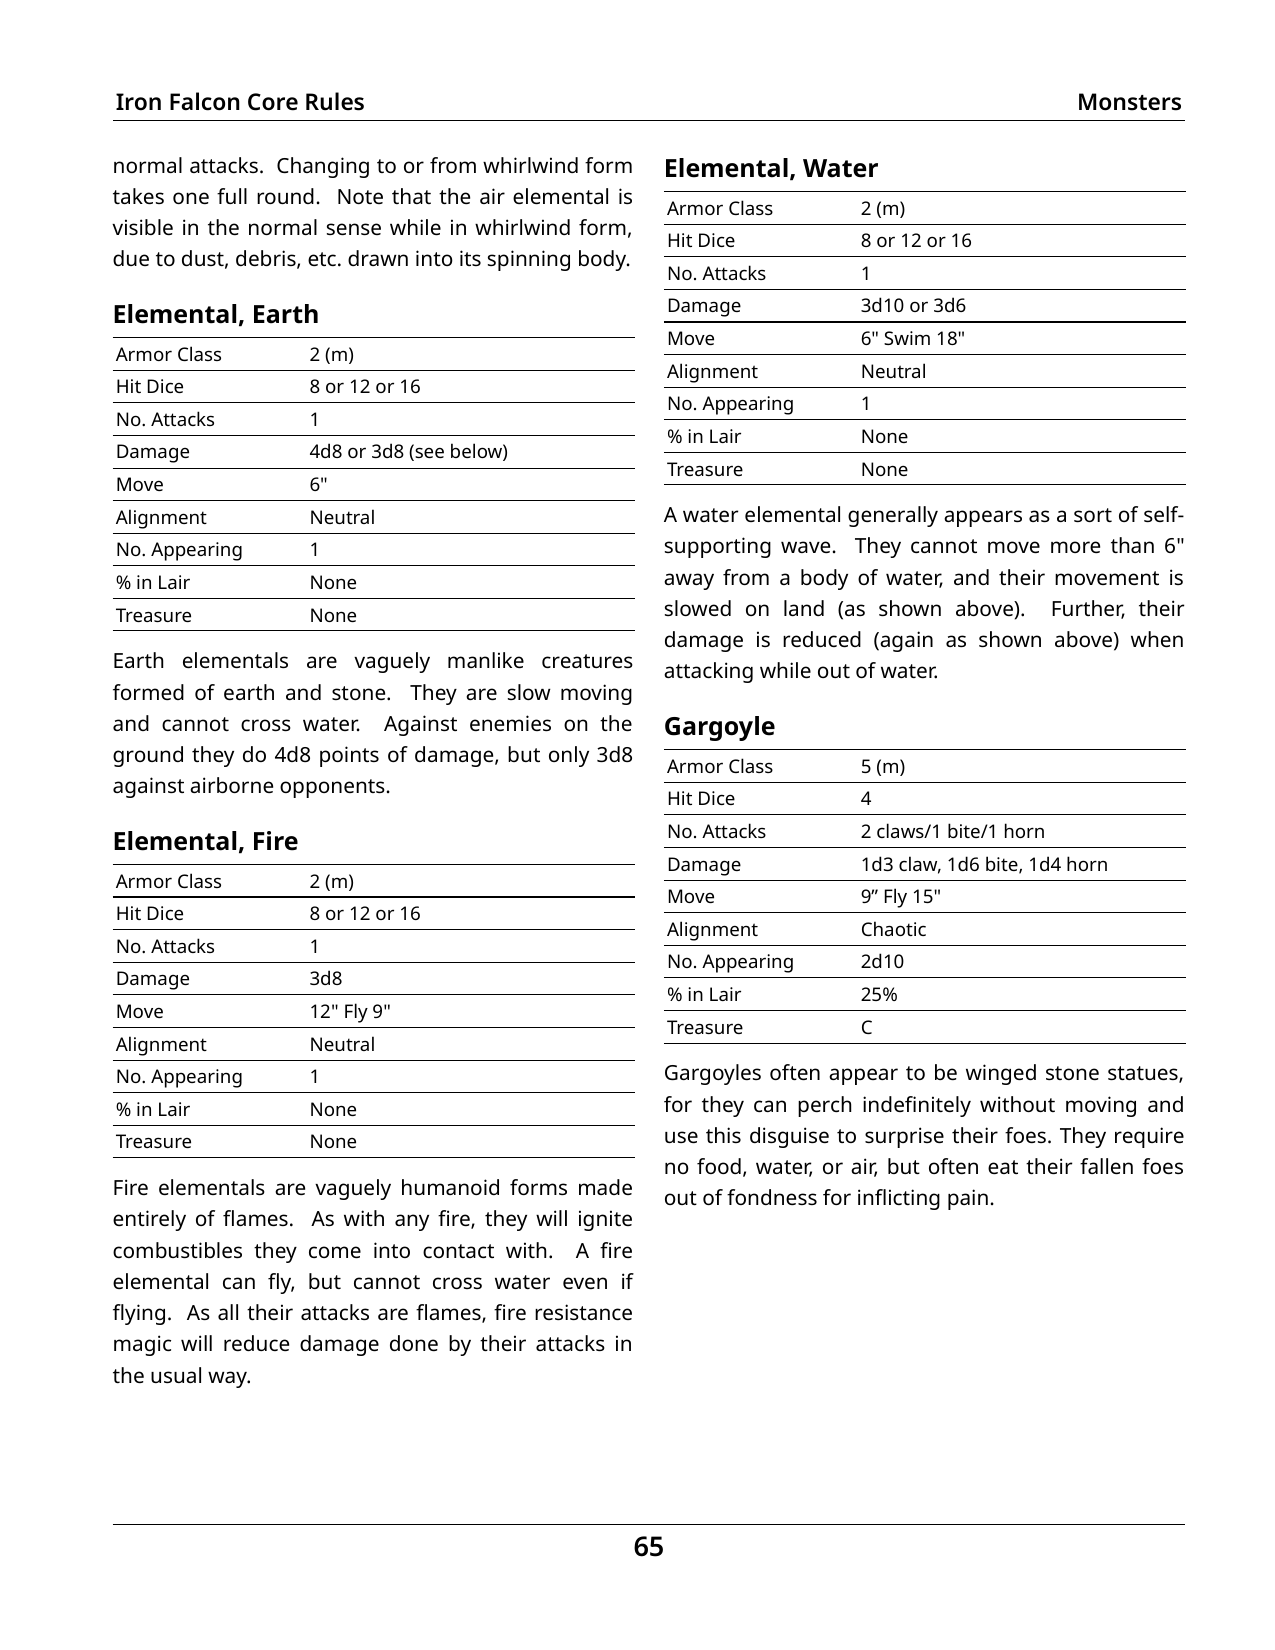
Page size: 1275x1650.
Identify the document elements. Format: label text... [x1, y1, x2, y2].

text Fire elementals are vaguely humanoid forms made entirely of flames. As with any fire, they will ignite combustibles they come into contact with. A fire elemental can fly, but cannot cross water even if flying. As all their attacks are flames, fire resistance magic will reduce damage done by their attacks in the usual way. [112, 1173, 634, 1389]
table_cell 6" Swim 18" [858, 323, 1186, 354]
table_cell Hit Dice [664, 225, 857, 256]
table_cell % in Lair [113, 566, 306, 598]
table_cell 1 [306, 403, 634, 435]
table_cell 3d8 [306, 963, 634, 994]
table_cell 3d10 or 3d6 [858, 290, 1186, 321]
table_cell 8 or 12 or 16 [306, 371, 634, 402]
table_cell Damage [113, 963, 306, 994]
table_cell 9” Fly 15" [858, 881, 1186, 912]
table_cell % in Lair [113, 1093, 306, 1125]
table_cell 1 [306, 1061, 634, 1092]
table_cell 1 [306, 534, 634, 565]
table_cell Damage [664, 290, 857, 321]
table_header Armor Class [664, 192, 857, 223]
table_cell 4 [858, 783, 1186, 814]
table_header 2 (m) [306, 865, 634, 896]
table_cell No. Appearing [113, 534, 306, 565]
table_cell Treasure [113, 599, 306, 630]
table_cell Neutral [306, 501, 634, 533]
table_cell 6" [306, 469, 634, 500]
table_cell 1 [858, 257, 1186, 289]
table_cell None [306, 1126, 634, 1157]
table_cell 1 [306, 930, 634, 962]
table_cell 4d8 or 3d8 (see below) [306, 436, 634, 467]
table_cell No. Attacks [113, 403, 306, 435]
table_cell Hit Dice [113, 371, 306, 402]
table_cell Neutral [858, 355, 1186, 387]
table_cell 8 or 12 or 16 [858, 225, 1186, 256]
table_cell None [858, 453, 1186, 484]
table_header Armor Class [113, 865, 306, 896]
table_cell Damage [113, 436, 306, 467]
subtitle Gargoyle [664, 709, 1185, 743]
text Gargoyles often appear to be winged stone statues, for they can perch indefinitely without moving and use this disguise to surprise their foes. They require no food, water, or air, but often eat their fallen foes out of fondness for inflicting pain. [664, 1058, 1185, 1212]
table_cell None [306, 566, 634, 598]
table_cell 8 or 12 or 16 [306, 898, 634, 929]
table_cell Move [113, 995, 306, 1027]
table_cell Move [664, 881, 857, 912]
table_cell Damage [664, 848, 857, 879]
table_cell % in Lair [664, 978, 857, 1010]
table_cell Alignment [113, 501, 306, 533]
table_cell 2d10 [858, 946, 1186, 977]
table_header 5 (m) [858, 750, 1186, 782]
table_cell Alignment [664, 355, 857, 387]
table_cell C [858, 1011, 1186, 1042]
table_cell Move [113, 469, 306, 500]
table_cell 1d3 claw, 1d6 bite, 1d4 horn [858, 848, 1186, 879]
table_cell Hit Dice [664, 783, 857, 814]
table_cell Alignment [113, 1028, 306, 1059]
table_cell None [858, 420, 1186, 452]
table_cell No. Appearing [664, 388, 857, 419]
text normal attacks. Changing to or from whirlwind form takes one full round. Note that the air elemental is visible in the normal sense while in whirlwind form, due to dust, debris, etc. drawn into its spinning body. [112, 151, 634, 273]
table_cell Treasure [664, 1011, 857, 1042]
table_cell Alignment [664, 913, 857, 945]
table_cell No. Attacks [113, 930, 306, 962]
table_cell No. Attacks [664, 815, 857, 847]
subtitle Elemental, Fire [112, 824, 634, 858]
subtitle Elemental, Earth [112, 297, 634, 331]
table_cell Chaotic [858, 913, 1186, 945]
table_cell Move [664, 323, 857, 354]
table_cell Treasure [664, 453, 857, 484]
table_header 2 (m) [306, 338, 634, 369]
table_cell No. Appearing [113, 1061, 306, 1092]
table_cell Neutral [306, 1028, 634, 1059]
text Earth elementals are vaguely manlike creatures formed of earth and stone. They are slow moving and cannot cross water. Against enemies on the ground they do 4d8 points of damage, but only 3d8 against airborne opponents. [112, 646, 634, 800]
table_cell No. Attacks [664, 257, 857, 289]
subtitle Elemental, Water [664, 151, 1185, 185]
table_header 2 (m) [858, 192, 1186, 223]
table_cell Hit Dice [113, 898, 306, 929]
table_cell None [306, 599, 634, 630]
table_cell 1 [858, 388, 1186, 419]
table_cell % in Lair [664, 420, 857, 452]
text A water elemental generally appears as a sort of self-supporting wave. They cannot move more than 6" away from a body of water, and their movement is slowed on land (as shown above). Further, their damage is reduced (again as shown above) when attacking while out of water. [664, 500, 1185, 685]
table_cell 25% [858, 978, 1186, 1010]
table_cell 12" Fly 9" [306, 995, 634, 1027]
table_cell Treasure [113, 1126, 306, 1157]
table_cell 2 claws/1 bite/1 horn [858, 815, 1186, 847]
table_header Armor Class [664, 750, 857, 782]
table_cell No. Appearing [664, 946, 857, 977]
table_cell None [306, 1093, 634, 1125]
table_header Armor Class [113, 338, 306, 369]
